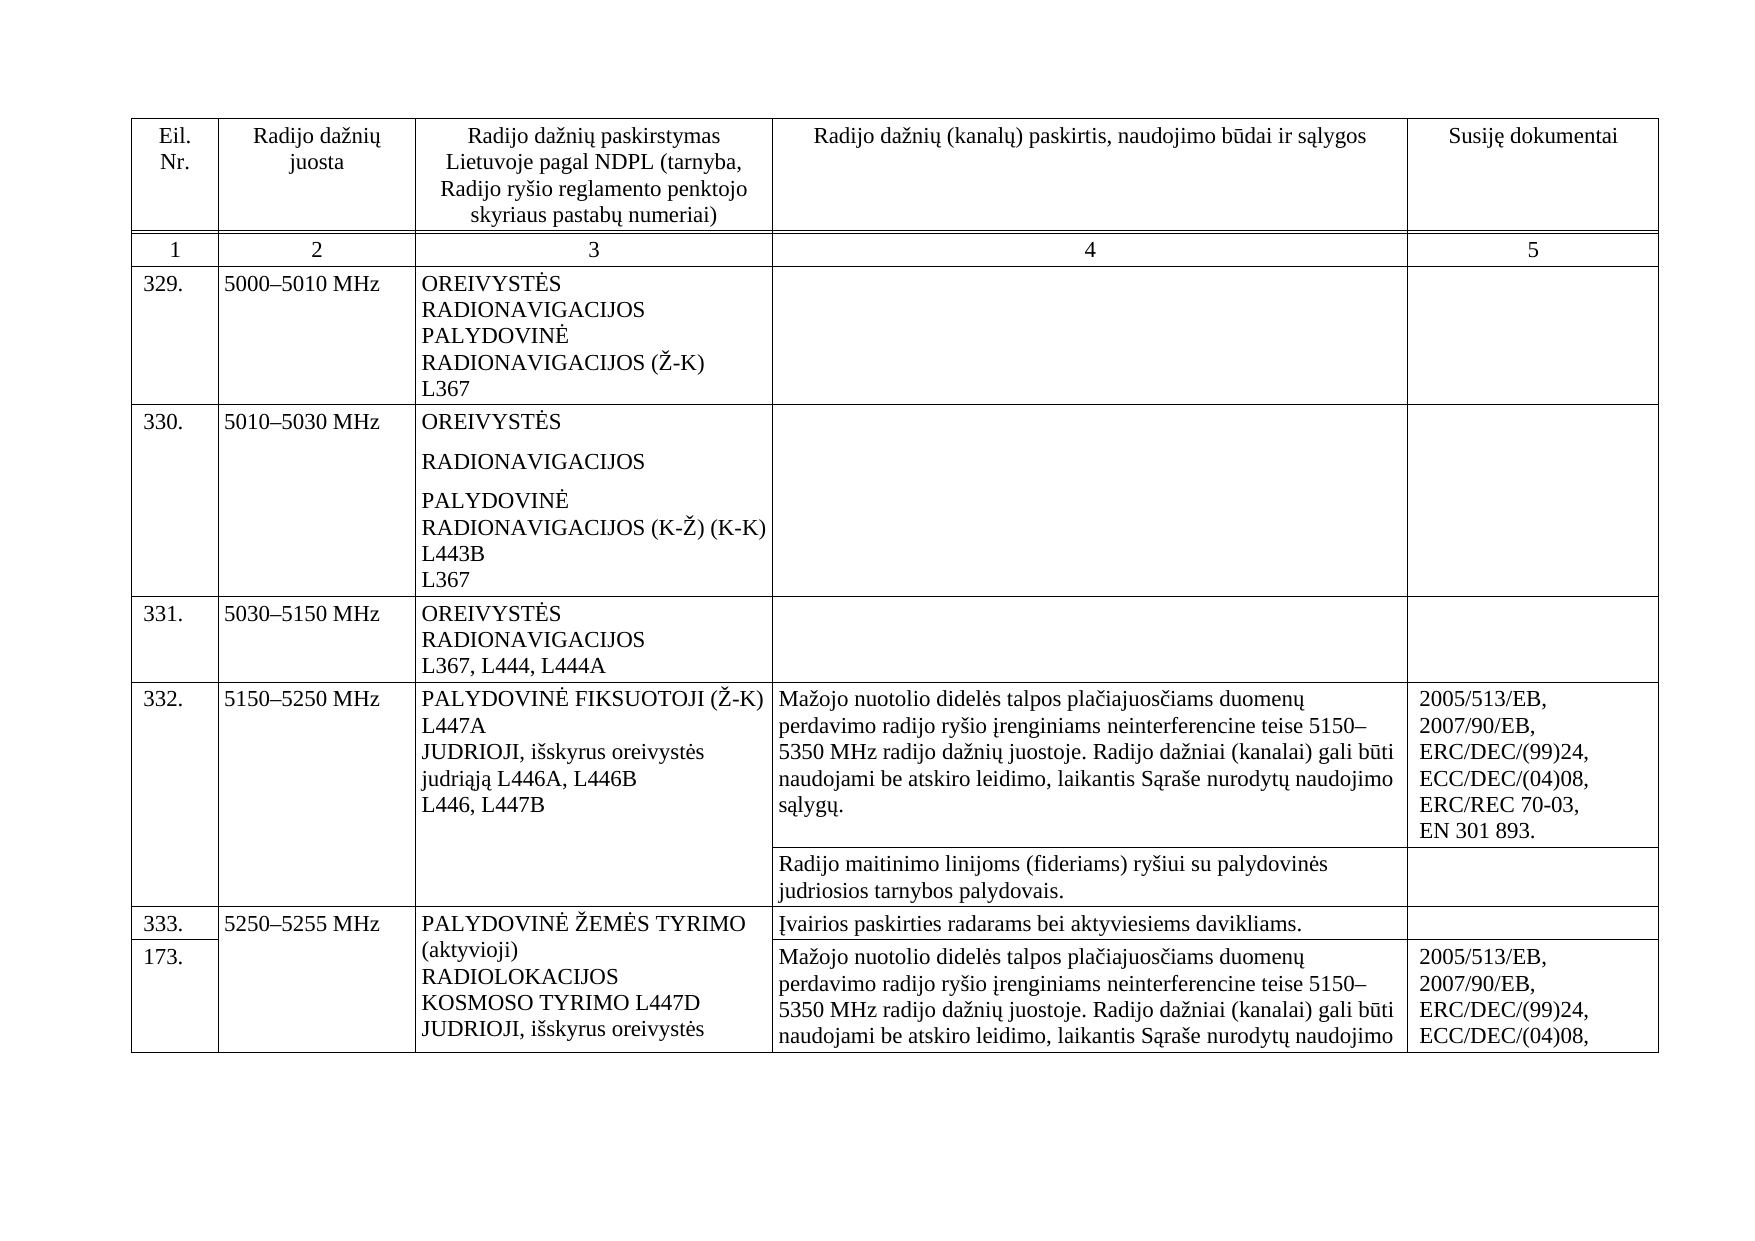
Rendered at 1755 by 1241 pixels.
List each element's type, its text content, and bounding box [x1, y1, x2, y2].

table_cell 2005/513/EB, 2007/90/EB, ERC/DEC/(99)24, ECC/DEC/(04)08, [1408, 940, 1658, 1052]
table_cell 4 [773, 234, 1407, 266]
table_header Radijo dažnių paskirstymas Lietuvoje pagal NDPL (tarnyba, Radijo ryšio reglamento penktojo skyriaus pastabų numeriai) [416, 119, 772, 230]
table_cell 5030–5150 MHz [219, 597, 415, 682]
table_cell [773, 597, 1407, 682]
table_cell 5 [1408, 234, 1658, 266]
table_cell 5010–5030 MHz [219, 405, 415, 596]
table_cell 3 [416, 234, 772, 266]
table_cell [773, 405, 1407, 596]
table_cell 329. [132, 267, 218, 404]
table_cell 5000–5010 MHz [219, 267, 415, 404]
table_cell [1408, 597, 1658, 682]
table_cell 5250–5255 MHz [219, 907, 415, 1052]
table_cell PALYDOVINĖ ŽEMĖS TYRIMO (aktyvioji) RADIOLOKACIJOS KOSMOSO TYRIMO L447D JUDRIOJI, išskyrus oreivystės [416, 907, 772, 1052]
table_cell [1408, 848, 1658, 906]
table_cell Radijo maitinimo linijoms (fideriams) ryšiui su palydovinės judriosios tarnybos palydovais. [773, 848, 1407, 906]
table_cell 330. [132, 405, 218, 596]
table_cell [773, 267, 1407, 404]
table_cell [1408, 907, 1658, 939]
table_cell OREIVYSTĖS RADIONAVIGACIJOS PALYDOVINĖ RADIONAVIGACIJOS (K-Ž) (K-K) L443B L367 [416, 405, 772, 596]
table_cell Įvairios paskirties radarams bei aktyviesiems davikliams. [773, 907, 1407, 939]
table_cell 2 [219, 234, 415, 266]
table_cell 2005/513/EB, 2007/90/EB, ERC/DEC/(99)24, ECC/DEC/(04)08, ERC/REC 70-03, EN 301 893. [1408, 683, 1658, 847]
table_cell Mažojo nuotolio didelės talpos plačiajuosčiams duomenų perdavimo radijo ryšio įrenginiams neinterferencine teise 5150–5350 MHz radijo dažnių juostoje. Radijo dažniai (kanalai) gali būti naudojami be atskiro leidimo, laikantis Sąraše nurodytų naudojimo sąlygų. [773, 683, 1407, 847]
table_cell [1408, 267, 1658, 404]
table_header Eil. Nr. [132, 119, 218, 230]
table_cell [1408, 405, 1658, 596]
table_header Susiję dokumentai [1408, 119, 1658, 230]
table_header Radijo dažnių (kanalų) paskirtis, naudojimo būdai ir sąlygos [773, 119, 1407, 230]
table_cell 5150–5250 MHz [219, 683, 415, 906]
table_cell 332. [132, 683, 218, 906]
table_cell 1 [132, 234, 218, 266]
table_cell OREIVYSTĖS RADIONAVIGACIJOS PALYDOVINĖ RADIONAVIGACIJOS (Ž-K) L367 [416, 267, 772, 404]
table_cell 173. [132, 940, 218, 1052]
table_cell PALYDOVINĖ FIKSUOTOJI (Ž-K) L447A JUDRIOJI, išskyrus oreivystės judriąją L446A, L446B L446, L447B [416, 683, 772, 906]
table_cell 331. [132, 597, 218, 682]
table_cell Mažojo nuotolio didelės talpos plačiajuosčiams duomenų perdavimo radijo ryšio įrenginiams neinterferencine teise 5150–5350 MHz radijo dažnių juostoje. Radijo dažniai (kanalai) gali būti naudojami be atskiro leidimo, laikantis Sąraše nurodytų naudojimo [773, 940, 1407, 1052]
table_cell 333. [132, 907, 218, 939]
table_header Radijo dažnių juosta [219, 119, 415, 230]
table_cell OREIVYSTĖS RADIONAVIGACIJOS L367, L444, L444A [416, 597, 772, 682]
